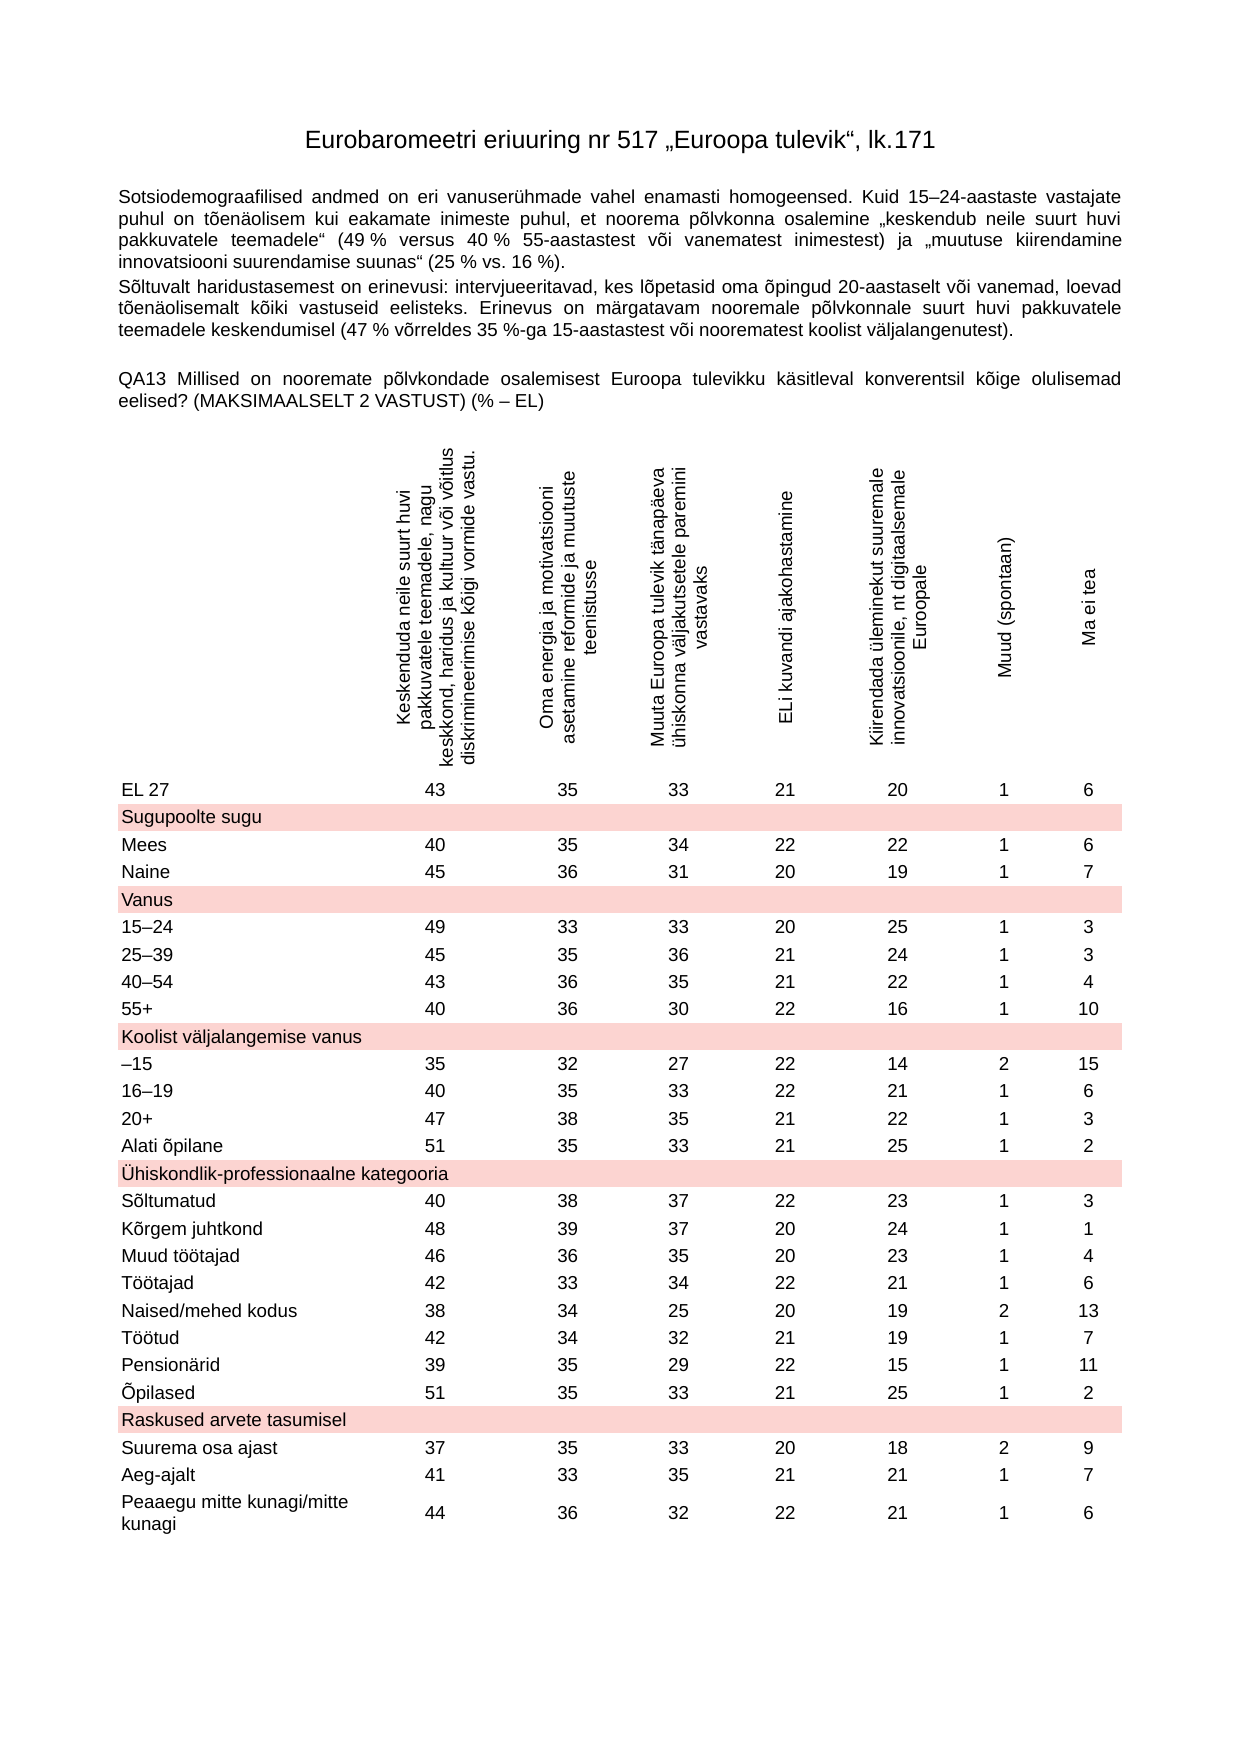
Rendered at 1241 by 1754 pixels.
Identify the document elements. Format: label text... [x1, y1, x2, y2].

text Sõltuvalt haridustasemest on erinevusi: intervjueeritavad, kes lõpetasid oma õpingud 20-aastaselt või vanemad, loevad tõenäolisemalt kõiki vastuseid eelisteks. Erinevus on märgatavam nooremale põlvkonnale suurt huvi pakkuvatele teemadele keskendumisel (47 % võrreldes 35 %-ga 15-aastastest või noorematest koolist väljalangenutest). [118, 276, 1122, 340]
table_cell 34 [628, 1269, 729, 1297]
table_header [118, 439, 363, 776]
table_cell 23 [841, 1242, 954, 1269]
table_cell 23 [841, 1187, 954, 1214]
table_cell 41 [363, 1461, 507, 1488]
table_cell 35 [507, 1078, 628, 1105]
table_cell 43 [363, 776, 507, 803]
table_cell 35 [507, 1379, 628, 1406]
table_cell 6 [1054, 831, 1122, 858]
table_cell 40–54 [118, 968, 363, 995]
table_cell 22 [729, 1187, 841, 1214]
table_cell 19 [841, 858, 954, 886]
table_cell 21 [841, 1078, 954, 1105]
table_cell 3 [1054, 1187, 1122, 1214]
table_cell 4 [1054, 968, 1122, 995]
table_cell 35 [507, 1351, 628, 1379]
table_cell 2 [954, 1434, 1054, 1461]
table_cell 2 [1054, 1132, 1122, 1159]
table_cell 36 [507, 1242, 628, 1269]
table_cell 36 [507, 858, 628, 886]
table_cell 1 [954, 1351, 1054, 1379]
table_cell 30 [628, 995, 729, 1023]
table_cell 34 [507, 1297, 628, 1324]
table_cell 1 [954, 776, 1054, 803]
table_cell 3 [1054, 913, 1122, 940]
table_cell 1 [954, 1187, 1054, 1214]
table_cell 39 [507, 1214, 628, 1242]
table_cell 25 [841, 1379, 954, 1406]
table_cell 33 [628, 1078, 729, 1105]
table_cell 21 [841, 1269, 954, 1297]
table_cell Alati õpilane [118, 1132, 363, 1159]
table_cell 1 [954, 1132, 1054, 1159]
table_cell Suurema osa ajast [118, 1434, 363, 1461]
table_header Ma ei tea [1054, 439, 1122, 776]
table_cell 40 [363, 995, 507, 1023]
table_cell Muud töötajad [118, 1242, 363, 1269]
table_cell 1 [954, 1214, 1054, 1242]
table_cell Sõltumatud [118, 1187, 363, 1214]
table_cell 20 [729, 858, 841, 886]
table_cell Vanus [118, 886, 1122, 913]
table_cell 35 [507, 1132, 628, 1159]
table_cell 36 [507, 995, 628, 1023]
table_cell 21 [841, 1488, 954, 1537]
table_cell 1 [1054, 1214, 1122, 1242]
table_cell 44 [363, 1488, 507, 1537]
table_cell 22 [841, 1105, 954, 1132]
table_cell 35 [628, 1461, 729, 1488]
table_cell 24 [841, 1214, 954, 1242]
table_cell 20 [729, 913, 841, 940]
table_cell 20 [729, 1214, 841, 1242]
table_cell 35 [507, 831, 628, 858]
table_cell 21 [729, 1105, 841, 1132]
table_cell 37 [628, 1214, 729, 1242]
table_cell 1 [954, 913, 1054, 940]
table_cell 1 [954, 1461, 1054, 1488]
table_cell 22 [729, 995, 841, 1023]
table_cell 1 [954, 968, 1054, 995]
text Sotsiodemograafilised andmed on eri vanuserühmade vahel enamasti homogeensed. Kuid 15–24-aastaste vastajate puhul on tõenäolisem kui eakamate inimeste puhul, et noorema põlvkonna osalemine „keskendub neile suurt huvi pakkuvatele teemadele“ (49 % versus 40 % 55-aastastest või vanematest inimestest) ja „muutuse kiirendamine innovatsiooni suurendamise suunas“ (25 % vs. 16 %). [118, 186, 1122, 272]
table_cell 33 [628, 1379, 729, 1406]
table_cell 42 [363, 1324, 507, 1351]
table_cell 22 [729, 1050, 841, 1077]
table_cell 31 [628, 858, 729, 886]
table_cell 32 [628, 1324, 729, 1351]
table_cell EL 27 [118, 776, 363, 803]
table_cell 33 [628, 776, 729, 803]
table_cell 33 [507, 913, 628, 940]
table_cell 21 [729, 1132, 841, 1159]
table_cell 36 [507, 1488, 628, 1537]
table_cell 1 [954, 858, 1054, 886]
table_cell 22 [729, 1488, 841, 1537]
table_cell 21 [729, 1461, 841, 1488]
table_cell Koolist väljalangemise vanus [118, 1023, 1122, 1050]
table_cell Ühiskondlik-professionaalne kategooria [118, 1160, 1122, 1187]
table_cell 20 [729, 1434, 841, 1461]
table_cell Õpilased [118, 1379, 363, 1406]
table_cell 6 [1054, 1269, 1122, 1297]
table_cell Töötajad [118, 1269, 363, 1297]
table_cell 22 [729, 831, 841, 858]
table_cell 7 [1054, 1324, 1122, 1351]
table_cell 36 [628, 940, 729, 968]
table_cell 36 [507, 968, 628, 995]
table_cell 25 [841, 1132, 954, 1159]
table_cell 35 [507, 1434, 628, 1461]
table_cell 38 [363, 1297, 507, 1324]
text QA13 Millised on nooremate põlvkondade osalemisest Euroopa tulevikku käsitleval konverentsil kõige olulisemad eelised? (MAKSIMAALSELT 2 VASTUST) (% – EL) [118, 368, 1122, 411]
table_cell 3 [1054, 1105, 1122, 1132]
table_cell 55+ [118, 995, 363, 1023]
table_cell 9 [1054, 1434, 1122, 1461]
table_cell 40 [363, 1078, 507, 1105]
table_cell 4 [1054, 1242, 1122, 1269]
table_cell 32 [507, 1050, 628, 1077]
table_cell 6 [1054, 1078, 1122, 1105]
table_cell 32 [628, 1488, 729, 1537]
table_cell 47 [363, 1105, 507, 1132]
table_cell 20 [841, 776, 954, 803]
table_cell Mees [118, 831, 363, 858]
table_cell 24 [841, 940, 954, 968]
table_cell 18 [841, 1434, 954, 1461]
table_cell 16–19 [118, 1078, 363, 1105]
table_cell 14 [841, 1050, 954, 1077]
table_cell 1 [954, 995, 1054, 1023]
table_cell Kõrgem juhtkond [118, 1214, 363, 1242]
table_cell 21 [841, 1461, 954, 1488]
table_cell 38 [507, 1187, 628, 1214]
table_cell 15 [1054, 1050, 1122, 1077]
table_cell 21 [729, 940, 841, 968]
table_cell Naine [118, 858, 363, 886]
table_cell 13 [1054, 1297, 1122, 1324]
table_cell 38 [507, 1105, 628, 1132]
table_cell 34 [628, 831, 729, 858]
table_cell Peaaegu mitte kunagi/mitte kunagi [118, 1488, 363, 1537]
table_cell 7 [1054, 1461, 1122, 1488]
table_cell 7 [1054, 858, 1122, 886]
table_cell 35 [628, 1105, 729, 1132]
table_cell 33 [507, 1269, 628, 1297]
table_cell 20 [729, 1297, 841, 1324]
table_cell 15–24 [118, 913, 363, 940]
table_cell 29 [628, 1351, 729, 1379]
table_cell –15 [118, 1050, 363, 1077]
table_cell 1 [954, 1105, 1054, 1132]
table_cell 1 [954, 1242, 1054, 1269]
table_cell 33 [628, 1434, 729, 1461]
table_cell 33 [628, 913, 729, 940]
table_cell 35 [628, 968, 729, 995]
table_cell Aeg-ajalt [118, 1461, 363, 1488]
table_cell 21 [729, 1324, 841, 1351]
table_cell 22 [841, 968, 954, 995]
table_cell 6 [1054, 776, 1122, 803]
table_cell 40 [363, 831, 507, 858]
table_cell 25 [841, 913, 954, 940]
table_cell 33 [628, 1132, 729, 1159]
table_cell 21 [729, 1379, 841, 1406]
table_cell 33 [507, 1461, 628, 1488]
table_cell 19 [841, 1297, 954, 1324]
table_cell 1 [954, 1324, 1054, 1351]
table_cell 51 [363, 1379, 507, 1406]
table_cell 48 [363, 1214, 507, 1242]
table_cell 2 [954, 1050, 1054, 1077]
table_cell Sugupoolte sugu [118, 804, 1122, 831]
table_cell 37 [363, 1434, 507, 1461]
table_header Keskenduda neile suurt huvi pakkuvatele teemadele, nagu keskkond, haridus ja kultuur või võitlus diskrimineerimise kõigi vormide vastu. [363, 439, 507, 776]
table_cell 34 [507, 1324, 628, 1351]
table_header ELi kuvandi ajakohastamine [729, 439, 841, 776]
table_cell 25 [628, 1297, 729, 1324]
table_cell 40 [363, 1187, 507, 1214]
table_cell 51 [363, 1132, 507, 1159]
table_cell 21 [729, 776, 841, 803]
table_cell 22 [729, 1351, 841, 1379]
table_cell 37 [628, 1187, 729, 1214]
table_cell Pensionärid [118, 1351, 363, 1379]
table_cell 11 [1054, 1351, 1122, 1379]
table_cell 35 [363, 1050, 507, 1077]
table_cell 22 [841, 831, 954, 858]
table_cell 27 [628, 1050, 729, 1077]
table_cell 35 [507, 940, 628, 968]
table_cell 1 [954, 1269, 1054, 1297]
table_cell Raskused arvete tasumisel [118, 1406, 1122, 1433]
table_cell 35 [507, 776, 628, 803]
table_cell 2 [954, 1297, 1054, 1324]
table_header Muud (spontaan) [954, 439, 1054, 776]
table_cell 49 [363, 913, 507, 940]
table_cell 45 [363, 940, 507, 968]
table_cell 1 [954, 831, 1054, 858]
table_cell 42 [363, 1269, 507, 1297]
table_cell 43 [363, 968, 507, 995]
table_header Muuta Euroopa tulevik tänapäeva ühiskonna väljakutsetele paremini vastavaks [628, 439, 729, 776]
table_cell 1 [954, 1488, 1054, 1537]
table_cell 16 [841, 995, 954, 1023]
table_cell Naised/mehed kodus [118, 1297, 363, 1324]
table_cell 3 [1054, 940, 1122, 968]
table_cell 45 [363, 858, 507, 886]
table_cell 19 [841, 1324, 954, 1351]
table_cell 39 [363, 1351, 507, 1379]
table_cell 22 [729, 1078, 841, 1105]
table_cell 1 [954, 1078, 1054, 1105]
table_cell 15 [841, 1351, 954, 1379]
table_cell 1 [954, 1379, 1054, 1406]
table_cell Töötud [118, 1324, 363, 1351]
table_cell 21 [729, 968, 841, 995]
table_cell 20 [729, 1242, 841, 1269]
table_cell 35 [628, 1242, 729, 1269]
table_cell 2 [1054, 1379, 1122, 1406]
table_cell 6 [1054, 1488, 1122, 1537]
table_header Kiirendada üleminekut suuremale innovatsioonile, nt digitaalsemale Euroopale [841, 439, 954, 776]
table_header Oma energia ja motivatsiooni asetamine reformide ja muutuste teenistusse [507, 439, 628, 776]
table_cell 1 [954, 940, 1054, 968]
table_cell 20+ [118, 1105, 363, 1132]
table_cell 10 [1054, 995, 1122, 1023]
table_cell 22 [729, 1269, 841, 1297]
table_cell 25–39 [118, 940, 363, 968]
table_cell 46 [363, 1242, 507, 1269]
